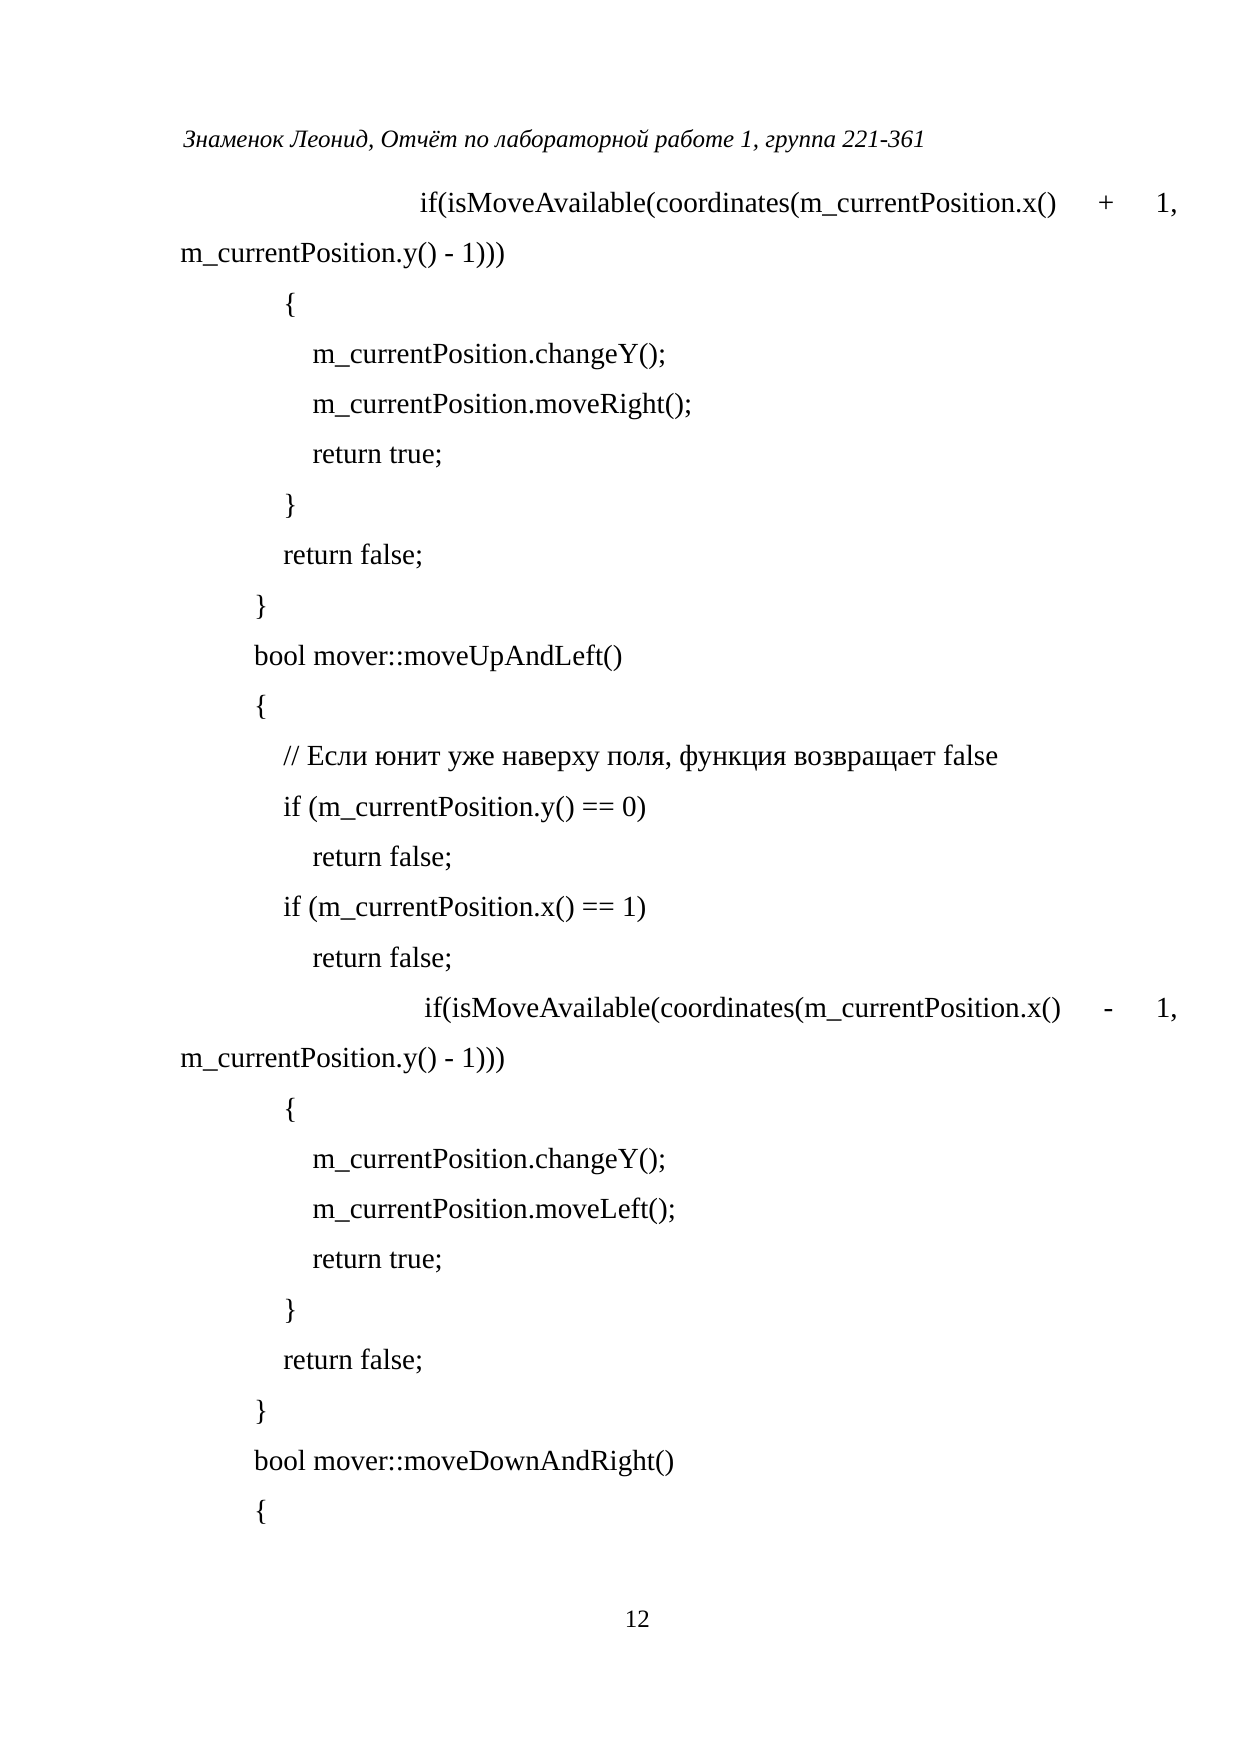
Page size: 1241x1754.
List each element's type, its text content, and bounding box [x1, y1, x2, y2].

text { [180, 286, 1178, 319]
text return true; [180, 437, 1178, 470]
text if(isMoveAvailable(coordinates(m_currentPosition.x() + 1, m_currentPosition.y() - 1))) [180, 185, 1178, 269]
text return false; [180, 1342, 1178, 1376]
text m_currentPosition.moveLeft(); [180, 1191, 1178, 1225]
text } [180, 1393, 1178, 1426]
text { [180, 1493, 1178, 1527]
text } [180, 588, 1178, 621]
text if(isMoveAvailable(coordinates(m_currentPosition.x() - 1, m_currentPosition.y() - 1))) [180, 990, 1178, 1074]
text return false; [180, 839, 1178, 873]
text if (m_currentPosition.y() == 0) [180, 789, 1178, 822]
text m_currentPosition.changeY(); [180, 336, 1178, 369]
text // Если юнит уже наверху поля, функция возвращает false [180, 738, 1178, 772]
text } [180, 487, 1178, 521]
text bool mover::moveDownAndRight() [180, 1443, 1178, 1476]
text m_currentPosition.changeY(); [180, 1141, 1178, 1174]
text bool mover::moveUpAndLeft() [180, 638, 1178, 671]
text return false; [180, 537, 1178, 571]
text if (m_currentPosition.x() == 1) [180, 889, 1178, 923]
text return false; [180, 940, 1178, 973]
text { [180, 1091, 1178, 1124]
text m_currentPosition.moveRight(); [180, 386, 1178, 420]
text { [180, 688, 1178, 722]
text } [180, 1292, 1178, 1326]
text return true; [180, 1242, 1178, 1275]
